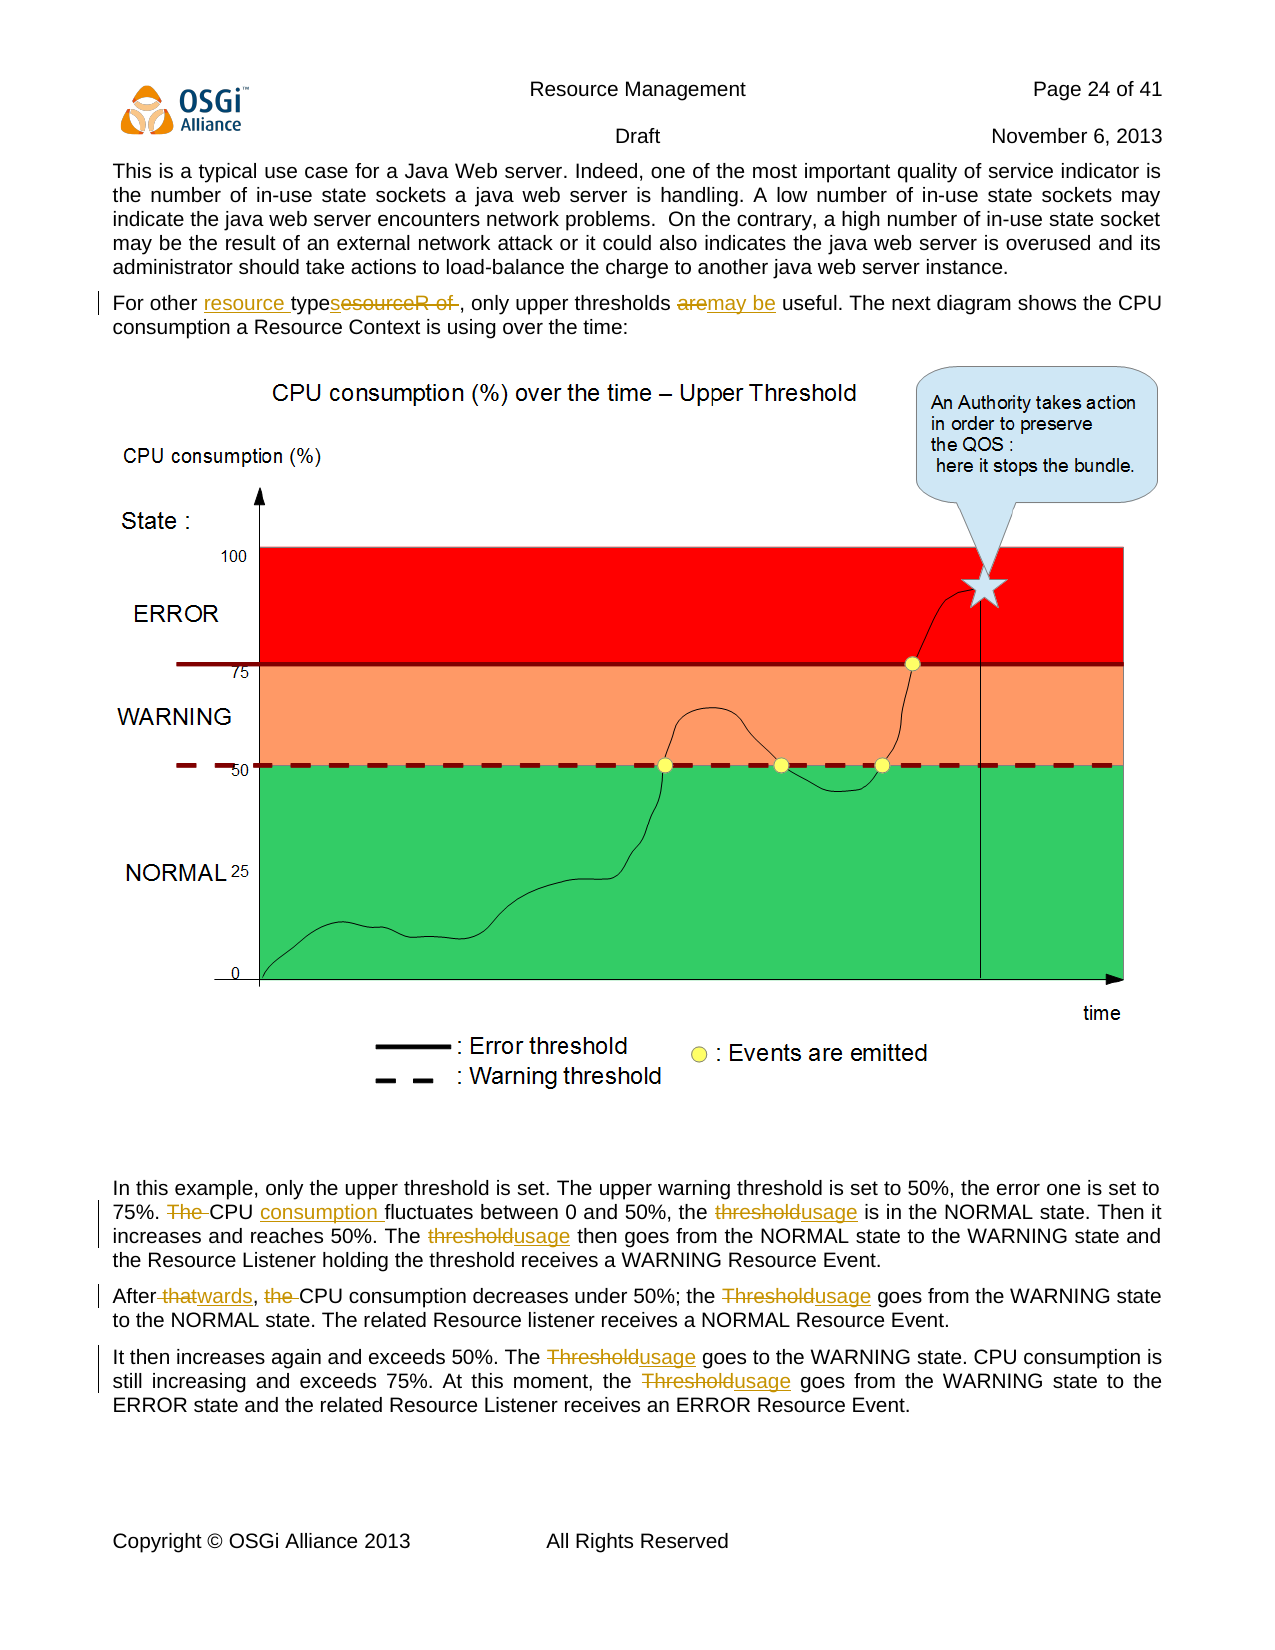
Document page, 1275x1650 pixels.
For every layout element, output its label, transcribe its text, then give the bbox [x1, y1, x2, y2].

text Afterwards, CPU consumption decreases under 50%; the usage goes from the WARNING state to the NORMAL state. The related Resource listener receives a NORMAL Resource Event. [112, 1284, 1162, 1332]
picture [112, 351, 1163, 1140]
picture [113, 78, 257, 142]
text This is a typical use case for a Java Web server. Indeed, one of the most important quality of service indicator is the number of in-use state sockets a java web server is handling. A low number of in-use state sockets may indicate the java web server encounters network problems. On the contrary, a high number of in-use state socket may be the result of an external network attack or it could also indicates the java web server is overused and its administrator should take actions to load-balance the charge to another java web server instance. [112, 159, 1162, 279]
text In this example, only the upper threshold is set. The upper warning threshold is set to 50%, the error one is set to 75%. CPU consumption fluctuates between 0 and 50%, the usage is in the NORMAL state. Then it increases and reaches 50%. The usage then goes from the NORMAL state to the WARNING state and the Resource Listener holding the threshold receives a WARNING Resource Event. [112, 1176, 1162, 1272]
text For other resource types, only upper thresholds may be useful. The next diagram shows the CPU consumption a Resource Context is using over the time: [112, 291, 1162, 339]
text It then increases again and exceeds 50%. The usage goes to the WARNING state. CPU consumption is still increasing and exceeds 75%. At this moment, the usage goes from the WARNING state to the ERROR state and the related Resource Listener receives an ERROR Resource Event. [112, 1345, 1162, 1417]
